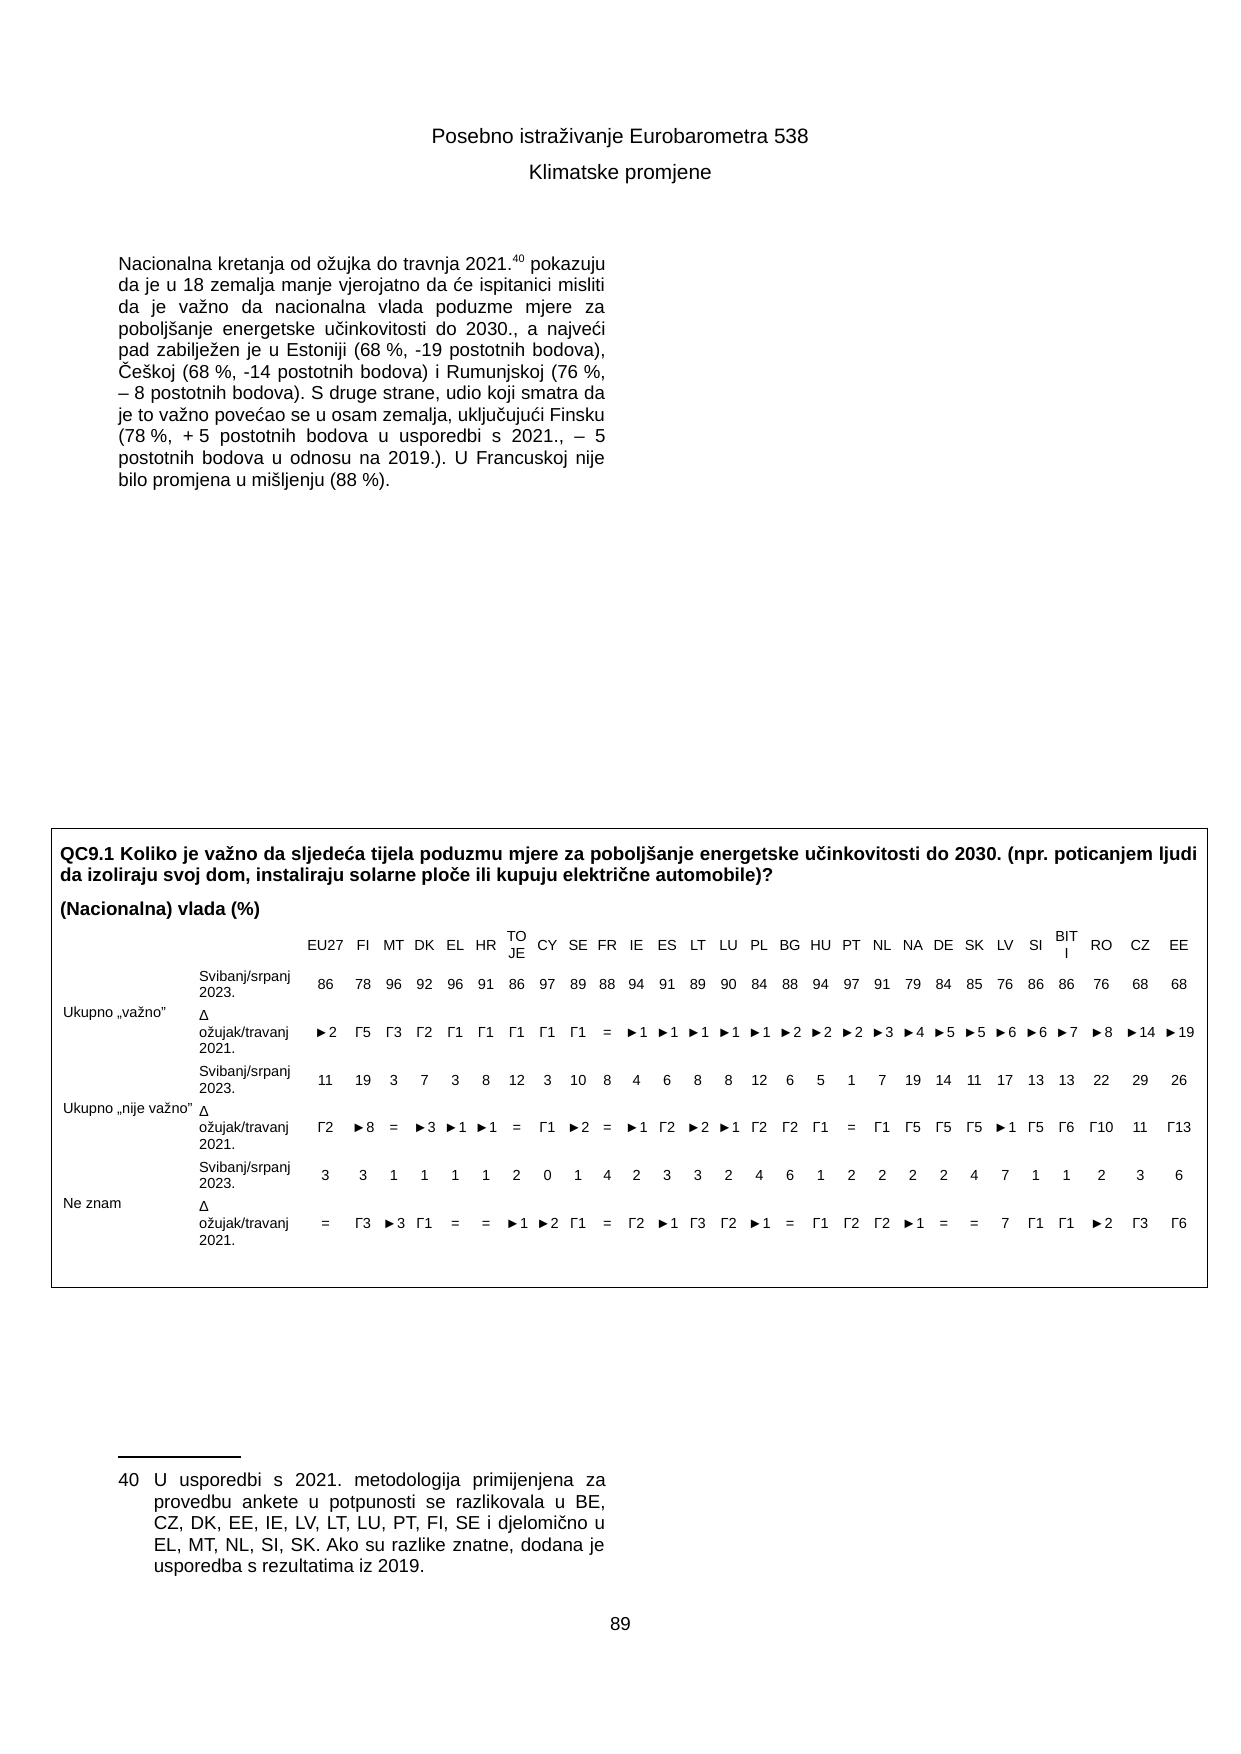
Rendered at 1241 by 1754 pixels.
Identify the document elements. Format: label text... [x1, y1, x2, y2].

table_header CY [532, 925, 563, 964]
table_cell 79 [898, 964, 928, 1004]
table_cell Γ2 [775, 1099, 805, 1155]
table_cell ►2 [682, 1099, 713, 1155]
table_header [60, 925, 196, 964]
table_cell ►1 [470, 1099, 501, 1155]
table_cell 97 [532, 964, 563, 1004]
table_cell ►1 [990, 1099, 1020, 1155]
table_cell ►2 [775, 1004, 805, 1060]
table_cell Γ1 [563, 1004, 593, 1060]
table_cell Γ1 [501, 1004, 532, 1060]
table_cell 94 [621, 964, 652, 1004]
table_cell ►14 [1121, 1004, 1159, 1060]
table_cell 96 [378, 964, 409, 1004]
table_header LT [682, 925, 713, 964]
table_cell 13 [1020, 1060, 1051, 1099]
table_cell 1 [836, 1060, 867, 1099]
table_cell Γ6 [1051, 1099, 1082, 1155]
table_cell 22 [1082, 1060, 1121, 1099]
table_cell Γ5 [959, 1099, 989, 1155]
table_cell 6 [775, 1060, 805, 1099]
table_cell 2 [621, 1155, 652, 1195]
table_cell ►1 [440, 1099, 470, 1155]
table_cell 2 [1082, 1155, 1121, 1195]
table_cell ►2 [532, 1195, 563, 1251]
table_cell 14 [928, 1060, 959, 1099]
table_cell Γ1 [532, 1099, 563, 1155]
table_cell ►1 [898, 1195, 928, 1251]
table_cell 2 [836, 1155, 867, 1195]
table_header BITI [1051, 925, 1082, 964]
table_cell = [775, 1195, 805, 1251]
table_cell Γ2 [713, 1195, 744, 1251]
table_cell Γ3 [348, 1195, 378, 1251]
table_cell Γ2 [652, 1099, 682, 1155]
table_cell ►2 [563, 1099, 593, 1155]
table_cell Γ2 [303, 1099, 347, 1155]
table_cell ►1 [621, 1004, 652, 1060]
table_cell 3 [378, 1060, 409, 1099]
table_cell 1 [470, 1155, 501, 1195]
table_cell 85 [959, 964, 989, 1004]
table_cell 1 [378, 1155, 409, 1195]
table_header ES [652, 925, 682, 964]
table_header NL [867, 925, 897, 964]
table_cell Γ2 [409, 1004, 440, 1060]
table_cell 2 [928, 1155, 959, 1195]
table_cell 7 [990, 1155, 1020, 1195]
table_cell Γ3 [682, 1195, 713, 1251]
table_cell ►2 [836, 1004, 867, 1060]
table_header HR [470, 925, 501, 964]
table_cell = [959, 1195, 989, 1251]
table_header NA [898, 925, 928, 964]
table_cell 86 [303, 964, 347, 1004]
table_cell ►1 [713, 1004, 744, 1060]
table_cell 3 [303, 1155, 347, 1195]
table_cell Γ2 [621, 1195, 652, 1251]
table_cell 6 [1160, 1155, 1198, 1195]
table_cell ►1 [744, 1004, 774, 1060]
table_cell Γ1 [470, 1004, 501, 1060]
table_cell Γ1 [805, 1195, 836, 1251]
table_header SI [1020, 925, 1051, 964]
table_cell ►1 [652, 1004, 682, 1060]
table_cell ►3 [378, 1195, 409, 1251]
table_cell 19 [348, 1060, 378, 1099]
table_cell ►1 [713, 1099, 744, 1155]
table_cell 89 [682, 964, 713, 1004]
table_header DK [409, 925, 440, 964]
table_header EE [1160, 925, 1198, 964]
table_cell Ukupno „nije važno” [60, 1060, 196, 1155]
table_cell Γ5 [348, 1004, 378, 1060]
table_cell 96 [440, 964, 470, 1004]
table_cell Γ1 [532, 1004, 563, 1060]
table_cell ►5 [959, 1004, 989, 1060]
table_cell 7 [867, 1060, 897, 1099]
table_header CZ [1121, 925, 1159, 964]
table_cell 17 [990, 1060, 1020, 1099]
table_cell 12 [501, 1060, 532, 1099]
table_cell ►2 [1082, 1195, 1121, 1251]
table_cell Γ5 [1020, 1099, 1051, 1155]
table_header MT [378, 925, 409, 964]
table_cell 3 [348, 1155, 378, 1195]
table_cell 13 [1051, 1060, 1082, 1099]
table_cell Svibanj/srpanj 2023. [196, 1155, 303, 1195]
table_cell Δ ožujak/travanj 2021. [196, 1099, 303, 1155]
table_cell 5 [805, 1060, 836, 1099]
table_cell 3 [1121, 1155, 1159, 1195]
table_cell = [928, 1195, 959, 1251]
table_cell ►8 [348, 1099, 378, 1155]
table_cell Γ1 [563, 1195, 593, 1251]
table_header PL [744, 925, 774, 964]
table_cell Δ ožujak/travanj 2021. [196, 1004, 303, 1060]
table_cell 8 [593, 1060, 621, 1099]
table_cell 29 [1121, 1060, 1159, 1099]
table_cell 2 [501, 1155, 532, 1195]
text QC9.1 Koliko je važno da sljedeća tijela poduzmu mjere za poboljšanje energetske učinkovitosti do 2030. (npr. poticanjem ljudi da izoliraju svoj dom, instaliraju solarne ploče ili kupuju električne automobile)? [60, 842, 1198, 886]
table_header BG [775, 925, 805, 964]
table_cell 68 [1121, 964, 1159, 1004]
table_cell = [593, 1004, 621, 1060]
table_header HU [805, 925, 836, 964]
table_cell ►5 [928, 1004, 959, 1060]
table_cell 3 [682, 1155, 713, 1195]
table_cell Γ1 [440, 1004, 470, 1060]
table_cell 2 [867, 1155, 897, 1195]
table_cell Γ2 [867, 1195, 897, 1251]
table_cell 2 [713, 1155, 744, 1195]
table_cell 94 [805, 964, 836, 1004]
table_cell 11 [1121, 1099, 1159, 1155]
table_cell 10 [563, 1060, 593, 1099]
table_cell 91 [652, 964, 682, 1004]
table_header FR [593, 925, 621, 964]
table_cell 90 [713, 964, 744, 1004]
table_header RO [1082, 925, 1121, 964]
table_cell = [593, 1099, 621, 1155]
table_cell = [378, 1099, 409, 1155]
table_header [196, 925, 303, 964]
table_cell 91 [867, 964, 897, 1004]
table_cell 26 [1160, 1060, 1198, 1099]
table_cell 12 [744, 1060, 774, 1099]
table_cell 1 [440, 1155, 470, 1195]
table_cell = [593, 1195, 621, 1251]
table_cell 1 [1020, 1155, 1051, 1195]
table_header TO JE [501, 925, 532, 964]
table_cell 1 [409, 1155, 440, 1195]
table_header SK [959, 925, 989, 964]
table_cell 1 [563, 1155, 593, 1195]
table_cell 84 [928, 964, 959, 1004]
table_header SE [563, 925, 593, 964]
table_cell 1 [805, 1155, 836, 1195]
table_header EL [440, 925, 470, 964]
table_cell ►2 [303, 1004, 347, 1060]
table_cell ►1 [682, 1004, 713, 1060]
table_cell Γ1 [1051, 1195, 1082, 1251]
table_cell = [501, 1099, 532, 1155]
table_cell = [470, 1195, 501, 1251]
table_cell 92 [409, 964, 440, 1004]
table_header EU27 [303, 925, 347, 964]
table_cell Γ10 [1082, 1099, 1121, 1155]
table_cell 4 [744, 1155, 774, 1195]
table_cell 89 [563, 964, 593, 1004]
table_cell 3 [532, 1060, 563, 1099]
table_cell ►3 [867, 1004, 897, 1060]
table_cell 6 [652, 1060, 682, 1099]
text Nacionalna kretanja od ožujka do travnja 2021. pokazuju da je u 18 zemalja manje vjerojatno da će ispitanici misliti da je važno da nacionalna vlada poduzme mjere za poboljšanje energetske učinkovitosti do 2030., a najveći pad zabilježen je u Estoniji (68 %, -19 postotnih bodova), Češkoj (68 %, -14 postotnih bodova) i Rumunjskoj (76 %, – 8 postotnih bodova). S druge strane, udio koji smatra da je to važno povećao se u osam zemalja, uključujući Finsku (78 %, + 5 postotnih bodova u usporedbi s 2021., – 5 postotnih bodova u odnosu na 2019.). U Francuskoj nije bilo promjena u mišljenju (88 %). [118, 253, 605, 490]
table_cell 97 [836, 964, 867, 1004]
table_cell = [303, 1195, 347, 1251]
table_cell 7 [990, 1195, 1020, 1251]
table_cell Δ ožujak/travanj 2021. [196, 1195, 303, 1251]
table_cell 86 [1020, 964, 1051, 1004]
table_cell 68 [1160, 964, 1198, 1004]
table_cell Γ13 [1160, 1099, 1198, 1155]
table_cell 4 [959, 1155, 989, 1195]
table_cell 1 [1051, 1155, 1082, 1195]
table_cell Γ1 [409, 1195, 440, 1251]
table_cell 11 [959, 1060, 989, 1099]
table_cell 86 [1051, 964, 1082, 1004]
table_cell 8 [470, 1060, 501, 1099]
table_cell ►6 [990, 1004, 1020, 1060]
table_cell Γ3 [1121, 1195, 1159, 1251]
table_cell ►1 [652, 1195, 682, 1251]
table_cell Γ2 [836, 1195, 867, 1251]
table_cell 0 [532, 1155, 563, 1195]
table_cell Γ1 [1020, 1195, 1051, 1251]
table_cell ►19 [1160, 1004, 1198, 1060]
table_cell ►2 [805, 1004, 836, 1060]
table_cell 84 [744, 964, 774, 1004]
table_cell Γ1 [867, 1099, 897, 1155]
table_cell 4 [593, 1155, 621, 1195]
table_cell Γ1 [805, 1099, 836, 1155]
table_header IE [621, 925, 652, 964]
table_cell Γ5 [898, 1099, 928, 1155]
table_cell ►7 [1051, 1004, 1082, 1060]
table_cell 88 [593, 964, 621, 1004]
table_cell Γ5 [928, 1099, 959, 1155]
table_cell Svibanj/srpanj 2023. [196, 1060, 303, 1099]
table_cell ►8 [1082, 1004, 1121, 1060]
table_cell 88 [775, 964, 805, 1004]
text (Nacionalna) vlada (%) [60, 897, 1198, 919]
table_cell 78 [348, 964, 378, 1004]
table_cell 4 [621, 1060, 652, 1099]
table_header FI [348, 925, 378, 964]
table_cell ►4 [898, 1004, 928, 1060]
table_cell ►1 [744, 1195, 774, 1251]
table_cell ►3 [409, 1099, 440, 1155]
table_cell 3 [652, 1155, 682, 1195]
table_cell 19 [898, 1060, 928, 1099]
table_header PT [836, 925, 867, 964]
table_cell 7 [409, 1060, 440, 1099]
table_cell = [836, 1099, 867, 1155]
table_header DE [928, 925, 959, 964]
table_cell 3 [440, 1060, 470, 1099]
table_cell 6 [775, 1155, 805, 1195]
table_cell Γ6 [1160, 1195, 1198, 1251]
table_cell 86 [501, 964, 532, 1004]
table_cell 2 [898, 1155, 928, 1195]
table_cell ►1 [621, 1099, 652, 1155]
table_cell Ne znam [60, 1155, 196, 1251]
text U usporedbi s 2021. metodologija primijenjena za provedbu ankete u potpunosti se razlikovala u BE, CZ, DK, EE, IE, LV, LT, LU, PT, FI, SE i djelomično u EL, MT, NL, SI, SK. Ako su razlike znatne, dodana je usporedba s rezultatima iz 2019. [118, 1469, 605, 1577]
table_cell 76 [1082, 964, 1121, 1004]
table_cell Ukupno „važno” [60, 964, 196, 1060]
table_cell ►1 [501, 1195, 532, 1251]
table_cell 11 [303, 1060, 347, 1099]
table_header LV [990, 925, 1020, 964]
table_cell Γ3 [378, 1004, 409, 1060]
table_cell Svibanj/srpanj 2023. [196, 964, 303, 1004]
table_cell = [440, 1195, 470, 1251]
table_cell 76 [990, 964, 1020, 1004]
table_cell 8 [713, 1060, 744, 1099]
table_cell ►6 [1020, 1004, 1051, 1060]
table_cell Γ2 [744, 1099, 774, 1155]
table_cell 91 [470, 964, 501, 1004]
table_cell 8 [682, 1060, 713, 1099]
table_header LU [713, 925, 744, 964]
